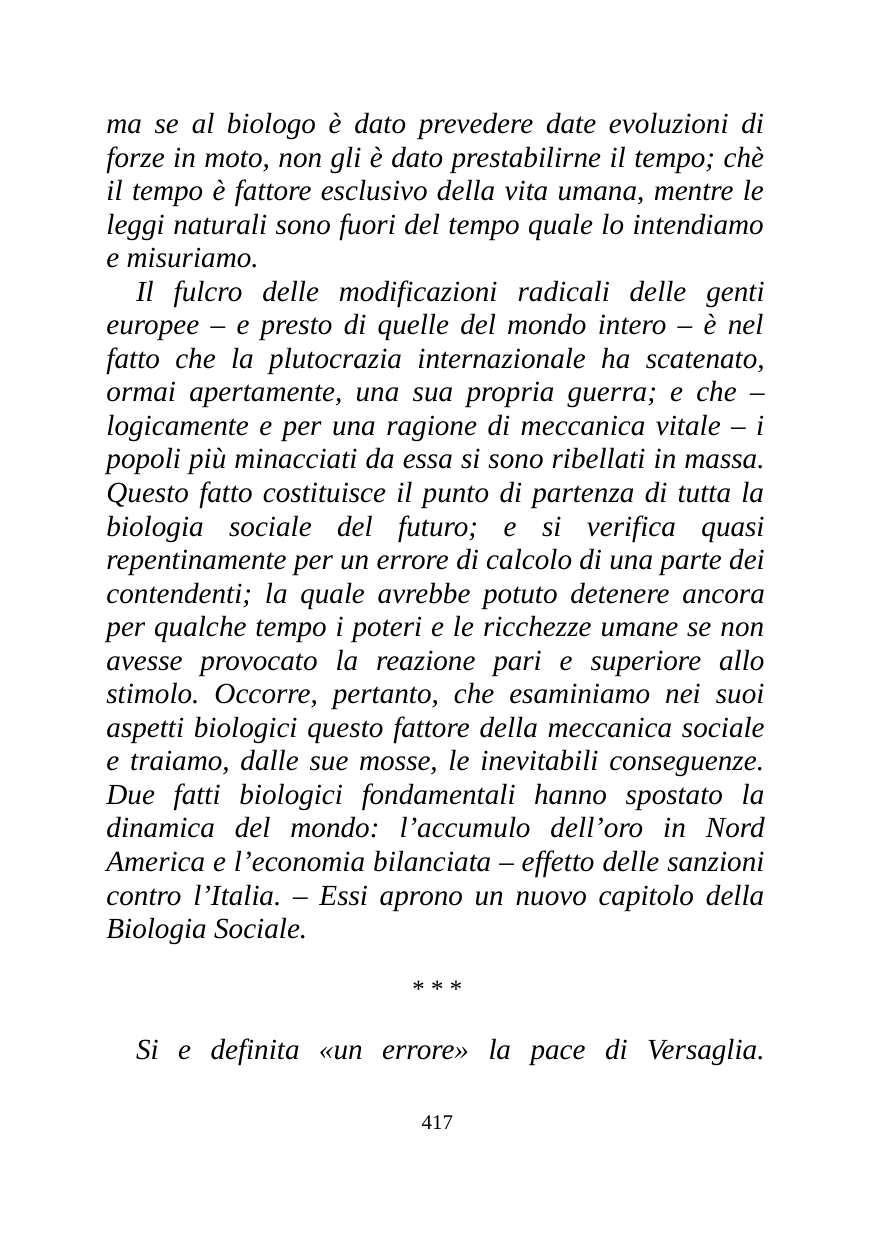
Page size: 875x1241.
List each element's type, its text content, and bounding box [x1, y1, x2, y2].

text Si e definita «un errore» la pace di Versaglia. [106, 1032, 768, 1066]
text * * * [106, 974, 768, 1003]
text ma se al biologo è dato prevedere date evoluzioni di forze in moto, non gli è dato prestabilirne il tempo; chè il tempo è fattore esclusivo della vita umana, mentre le leggi naturali sono fuori del tempo quale lo intendiamo e misuriamo. [106, 106, 768, 274]
text Il fulcro delle modificazioni radicali delle genti europee – e presto di quelle del mondo intero – è nel fatto che la plutocrazia internazionale ha scatenato, ormai apertamente, una sua propria guerra; e che –logicamente e per una ragione di meccanica vitale – i popoli più minacciati da essa si sono ribellati in massa. Questo fatto costituisce il punto di partenza di tutta la biologia sociale del futuro; e si verifica quasi repentinamente per un errore di calcolo di una parte dei contendenti; la quale avrebbe potuto detenere ancora per qualche tempo i poteri e le ricchezze umane se non avesse provocato la reazione pari e superiore allo stimolo. Occorre, pertanto, che esaminiamo nei suoi aspetti biologici questo fattore della meccanica sociale e traiamo, dalle sue mosse, le inevitabili conseguenze. Due fatti biologici fondamentali hanno spostato la dinamica del mondo: l’accumulo dell’oro in Nord America e l’economia bilanciata – effetto delle sanzioni contro l’Italia. – Essi aprono un nuovo capitolo della Biologia Sociale. [106, 274, 768, 945]
